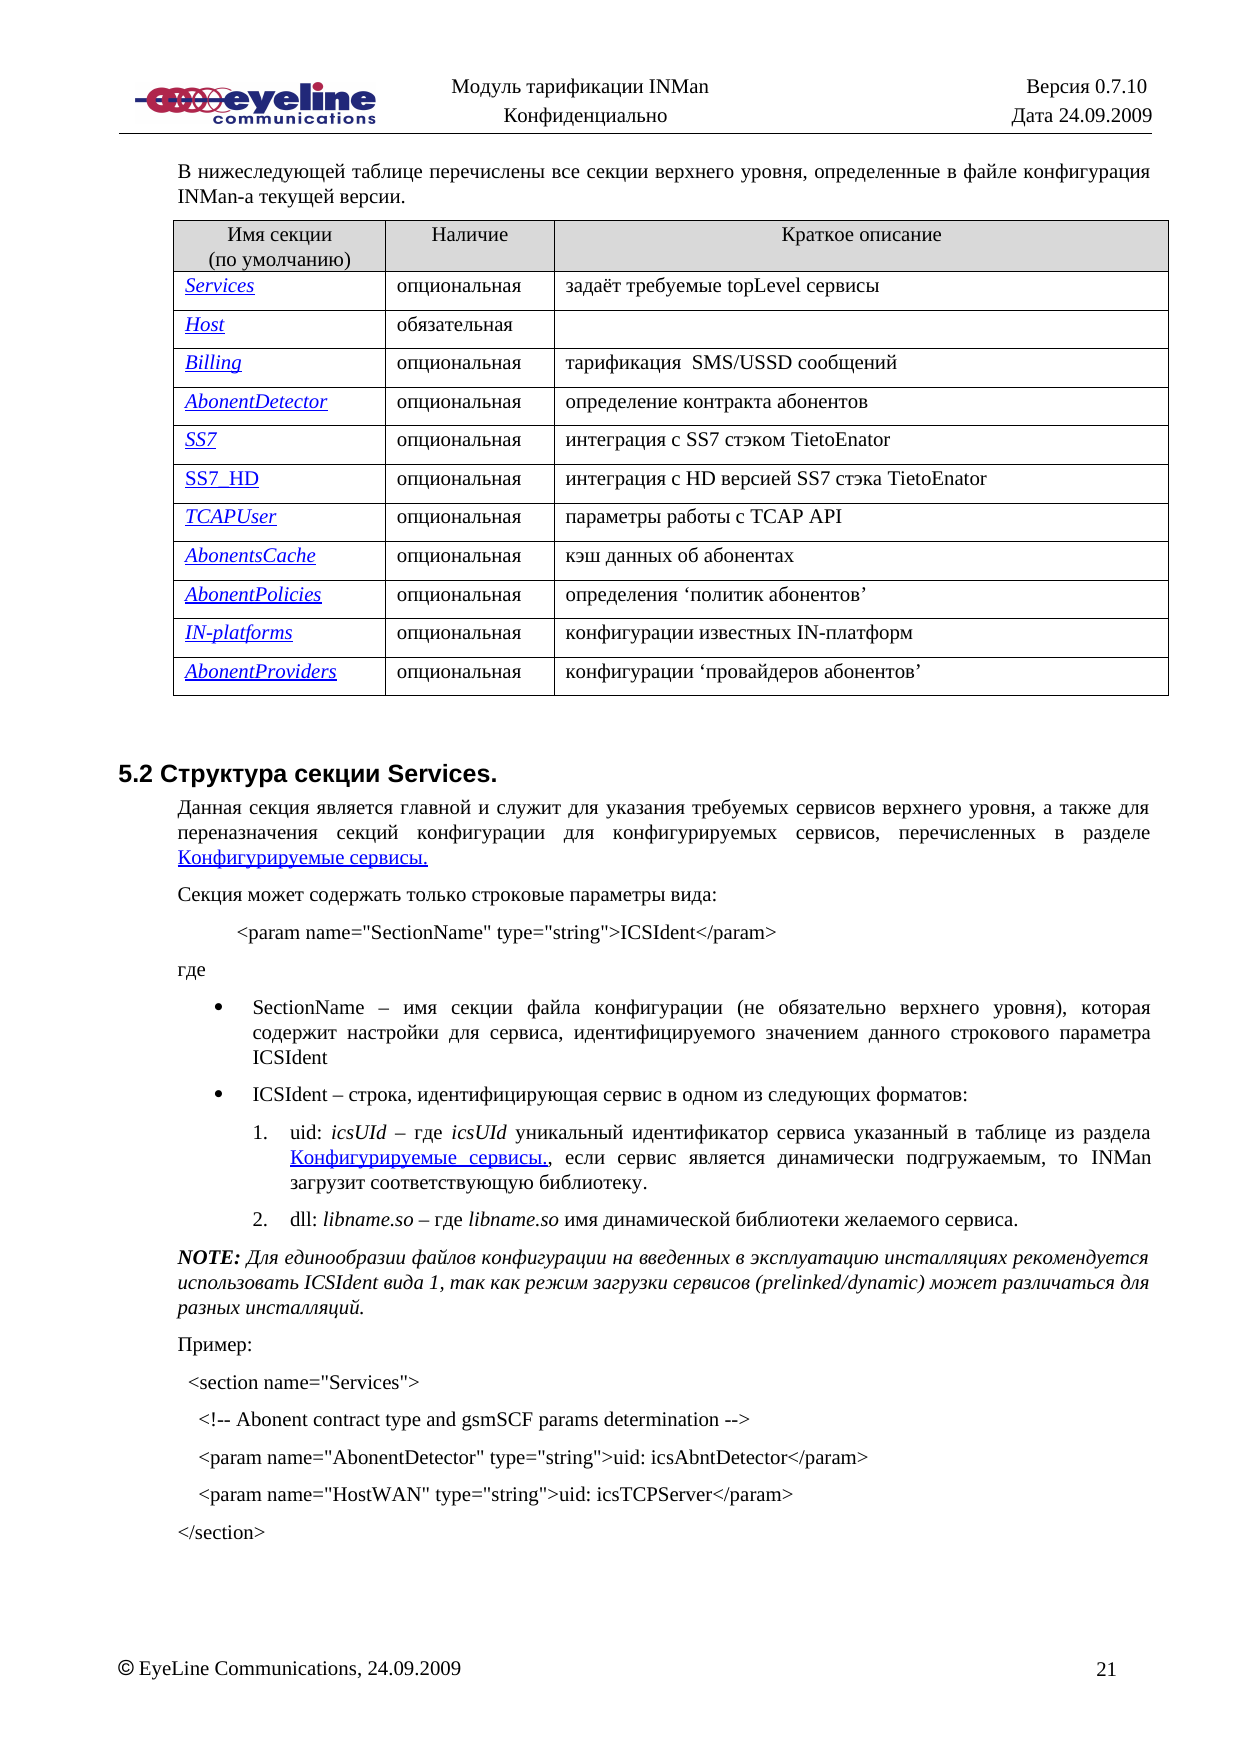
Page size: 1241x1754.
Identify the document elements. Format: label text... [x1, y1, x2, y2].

table_cell опциональная [386, 658, 554, 695]
table_cell опциональная [386, 504, 554, 541]
table_cell конфигурации известных IN-платформ [555, 619, 1168, 657]
text <param name="AbonentDetector" type="string">uid: icsAbntDetector</param> [177, 1444, 1151, 1469]
table_cell AbonentDetector [174, 388, 385, 425]
table_cell интеграция с SS7 стэком TietoEnator [555, 426, 1168, 464]
text <!-- Abonent contract type and gsmSCF params determination --> [177, 1406, 1151, 1431]
list dll: libname.so – где libname.so имя динамической библиотеки желаемого сервиса. [252, 1206, 1151, 1231]
text <param name="HostWAN" type="string">uid: icsTCPServer</param> [177, 1481, 1151, 1506]
table_cell конфигурации ‘провайдеров абонентов’ [555, 658, 1168, 695]
table_cell опциональная [386, 542, 554, 579]
table_cell интеграция с HD версией SS7 стэка TietoEnator [555, 465, 1168, 502]
table_cell тарификация SMS/USSD сообщений [555, 349, 1168, 387]
list SectionName – имя секции файла конфигурации (не обязательно верхнего уровня), которая содержит настройки для сервиса, идентифицируемого значением данного строкового параметра ICSIdent [215, 994, 1151, 1069]
list uid: icsUId – где icsUId уникальный идентификатор сервиса указанный в таблице из раздела Конфигурируемые сервисы., если сервис является динамически подгружаемым, то INMan загрузит соответствующую библиотеку. [252, 1119, 1151, 1194]
table_header Наличие [386, 221, 554, 271]
table_cell IN-platforms [174, 619, 385, 657]
table_header Имя секции (по умолчанию) [174, 221, 385, 271]
table_cell опциональная [386, 465, 554, 502]
text </section> [177, 1519, 1151, 1544]
text Данная секция является главной и служит для указания требуемых сервисов верхнего уровня, а также для переназначения секций конфигурации для конфигурируемых сервисов, перечисленных в разделе Конфигурируемые сервисы. [177, 794, 1151, 869]
table_cell кэш данных об абонентах [555, 542, 1168, 579]
table_cell обязательная [386, 311, 554, 348]
table_cell Services [174, 272, 385, 310]
table_cell SS7_HD [174, 465, 385, 502]
text В нижеследующей таблице перечислены все секции верхнего уровня, определенные в файле конфигурация INMan-a текущей версии. [177, 158, 1151, 208]
table_cell AbonentsCache [174, 542, 385, 579]
table_cell опциональная [386, 349, 554, 387]
picture [135, 82, 376, 124]
table_cell параметры работы с TCAP API [555, 504, 1168, 541]
table_cell AbonentProviders [174, 658, 385, 695]
table_cell [555, 311, 1168, 348]
text NOTE: Для единообразии файлов конфигурации на введенных в эксплуатацию инсталляциях рекомендуется использовать ICSIdent вида 1, так как режим загрузки сервисов (prelinked/dynamic) может различаться для разных инсталляций. [177, 1244, 1151, 1319]
table_cell AbonentPolicies [174, 581, 385, 618]
table_cell задаёт требуемые topLevel сервисы [555, 272, 1168, 310]
table_cell опциональная [386, 426, 554, 464]
table_header Краткое описание [555, 221, 1168, 271]
text <section name="Services"> [177, 1369, 1151, 1394]
text где [177, 956, 1151, 981]
table_cell опциональная [386, 581, 554, 618]
table_cell опциональная [386, 272, 554, 310]
table_cell опциональная [386, 619, 554, 657]
table_cell определение контракта абонентов [555, 388, 1168, 425]
text Секция может содержать только строковые параметры вида: [177, 881, 1151, 906]
table_cell Billing [174, 349, 385, 387]
table_cell TCAPUser [174, 504, 385, 541]
list ICSIdent – строка, идентифицирующая сервис в одном из следующих форматов: [215, 1081, 1151, 1106]
table_cell определения ‘политик абонентов’ [555, 581, 1168, 618]
table_cell SS7 [174, 426, 385, 464]
table_cell Host [174, 311, 385, 348]
text <param name="SectionName" type="string">ICSIdent</param> [177, 919, 1151, 944]
text Пример: [177, 1331, 1151, 1356]
table_cell опциональная [386, 388, 554, 425]
subtitle Структура секции Services. [118, 759, 1151, 787]
